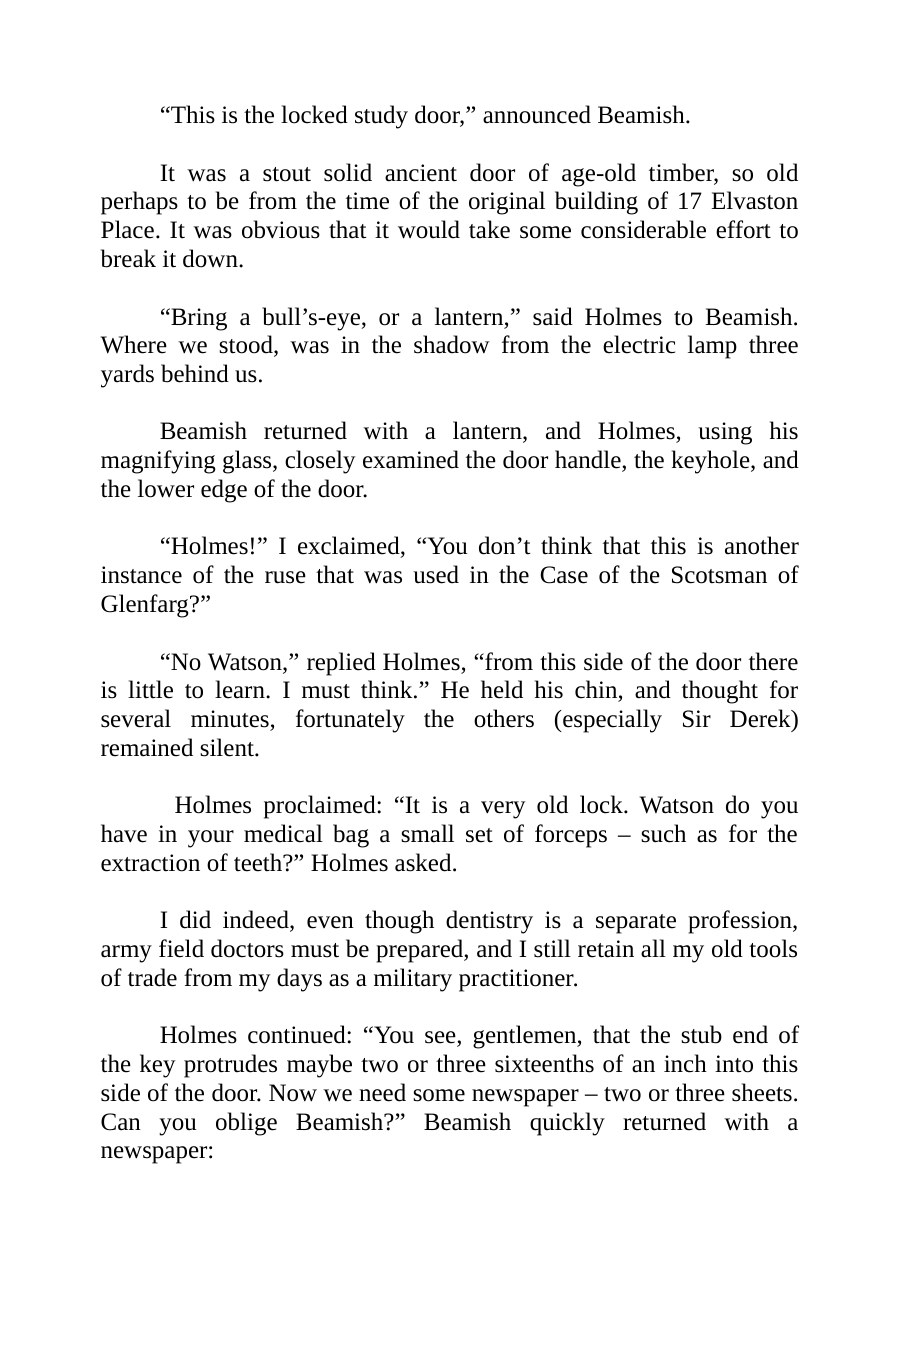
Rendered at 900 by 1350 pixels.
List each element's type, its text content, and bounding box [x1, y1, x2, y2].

text Beamish returned with a lantern, and Holmes, using his magnifying glass, closely examined the door handle, the keyhole, and the lower edge of the door. [100, 417, 799, 503]
text I did indeed, even though dentistry is a separate profession, army field doctors must be prepared, and I still retain all my old tools of trade from my days as a military practitioner. [100, 905, 799, 992]
text Holmes proclaimed: “It is a very old lock. Watson do you have in your medical bag a small set of forceps – such as for the extraction of teeth?” Holmes asked. [100, 790, 799, 877]
text “Holmes!” I exclaimed, “You don’t think that this is another instance of the ruse that was used in the Case of the Scotsman of Glenfarg?” [100, 532, 799, 618]
text “No Watson,” replied Holmes, “from this side of the door there is little to learn. I must think.” He held his chin, and thought for several minutes, fortunately the others (especially Sir Derek) remained silent. [100, 647, 799, 762]
text Holmes continued: “You see, gentlemen, that the stub end of the key protrudes maybe two or three sixteenths of an inch into this side of the door. Now we need some newspaper – two or three sheets. Can you oblige Beamish?” Beamish quickly returned with a newspaper: [100, 1020, 799, 1164]
text It was a stout solid ancient door of age-old timber, so old perhaps to be from the time of the original building of 17 Elvaston Place. It was obvious that it would take some considerable effort to break it down. [100, 158, 799, 273]
text “This is the locked study door,” announced Beamish. [100, 100, 799, 129]
text “Bring a bull’s-eye, or a lantern,” said Holmes to Beamish. Where we stood, was in the shadow from the electric lamp three yards behind us. [100, 302, 799, 388]
